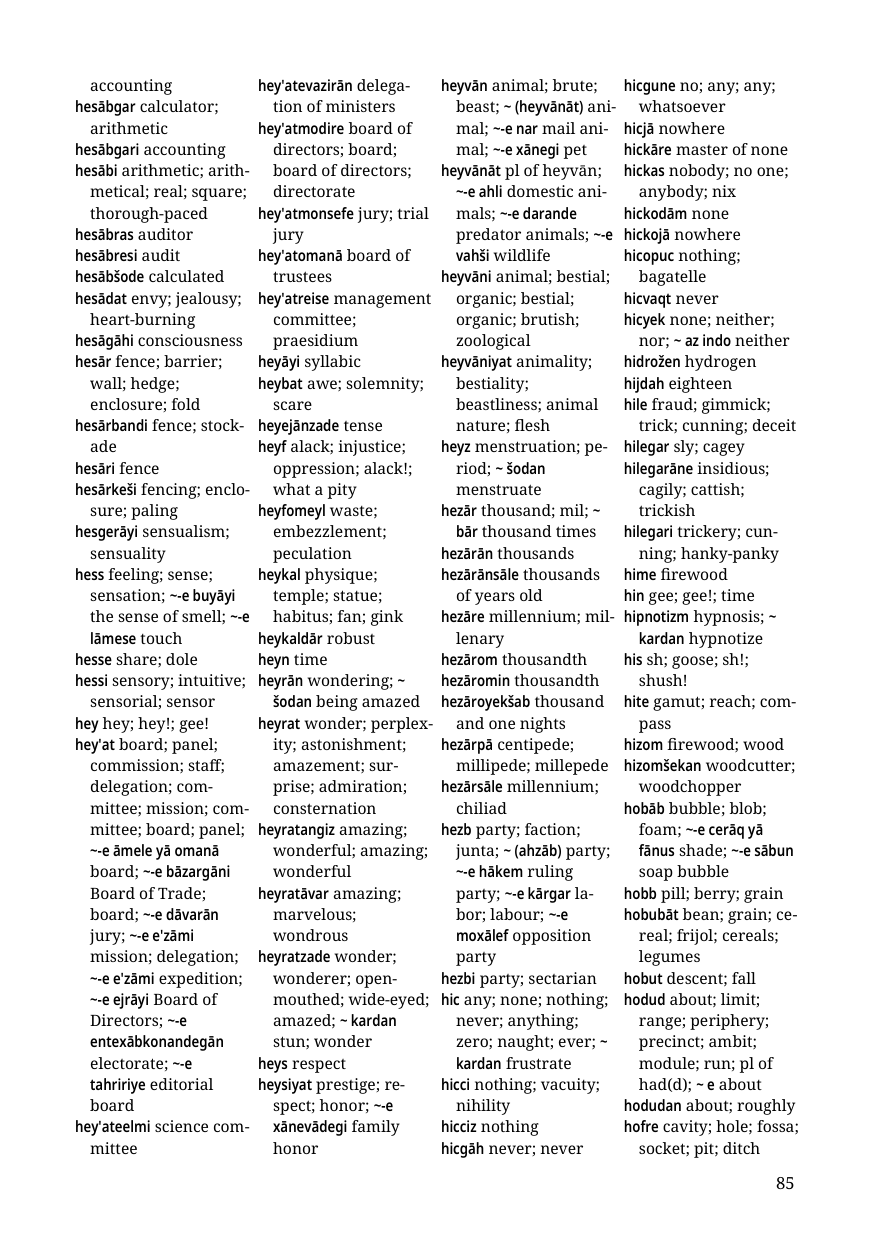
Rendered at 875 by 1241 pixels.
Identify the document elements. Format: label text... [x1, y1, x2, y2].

text hezārsāle millennium; chil­iad [441, 776, 616, 819]
text heyratzade wonder; won­derer; open-mouthed; wide-eyed; amazed; ~ kardan stun; won­der [258, 946, 433, 1052]
text hickodām none [624, 202, 799, 224]
text hezār thousand; mil; ~ bār thousand times [441, 500, 616, 542]
text hey'ateelmi science com­mittee [75, 1116, 250, 1159]
text hezāre millennium; mil­lenary [441, 606, 616, 649]
text hey'atevazirān delega­tion of ministers [258, 75, 433, 117]
text heyz menstruation; pe­riod; ~ šodan menstruate [441, 436, 616, 500]
text heyratāvar amazing; mar­velous; wondrous [258, 882, 433, 946]
text hezāroyekšab thousand and one nights [441, 691, 616, 734]
text hile fraud; gimmick; trick; cun­ning; deceit [624, 394, 799, 436]
text hess feeling; sense; sensat­ion; ~-e buyāyi the sense of smell; ~-e lāmese touch [75, 564, 250, 649]
text hesābšode calculated [75, 266, 250, 287]
text hesār fence; barrier; wall; hedge; enclosure; fold [75, 351, 250, 415]
text hicci nothing; vacuity; ni­hility [441, 1074, 616, 1116]
text hesābras auditor [75, 224, 250, 245]
text hesāgāhi consciousness [75, 330, 250, 351]
text heyejānzade tense [258, 415, 433, 436]
text hezārom thousandth [441, 649, 616, 670]
text hezārpā centipede; milli­pede; millepede [441, 734, 616, 776]
text heyn time [258, 649, 433, 670]
text heybat awe; solemnity; scare [258, 372, 433, 415]
text hite gamut; reach; com­pass [624, 691, 799, 734]
text heys respect [258, 1052, 433, 1074]
text hezārān thousands [441, 542, 616, 564]
text heyvān animal; brute; beast; ~ (heyvānāt) ani­mal; ~-e nar mail ani­mal; ~-e xānegi pet [441, 75, 616, 160]
text hezāromin thousandth [441, 670, 616, 691]
text heykal physique; temple; statue; habitus; fan; gink [258, 564, 433, 627]
text hicjā nowhere [624, 117, 799, 139]
text heyf alack; injustice; op­pression; alack!; what a pity [258, 436, 433, 500]
text heyvānāt pl of heyvān; ~-e ahli domestic ani­mals; ~-e darande preda­tor ani­mals; ~-e vahši wildlife [441, 160, 616, 266]
text hodud about; limit; range; pe­riphery; precinct; am­bit; module; run; pl of had(d); ~ e about [624, 989, 799, 1095]
text hilegarāne insidious; cagily; cattish; trickish [624, 457, 799, 521]
text hin gee; gee!; time [624, 585, 799, 606]
text hilegari trickery; cun­ning; hanky-panky [624, 521, 799, 564]
text hijdah eighteen [624, 372, 799, 394]
text hizomšekan woodcutter; woodchopper [624, 755, 799, 797]
text hic any; none; nothing; never; anything; zero; naught; ever; ~ kardan frustrate [441, 989, 616, 1074]
text hilegar sly; cagey [624, 436, 799, 457]
text hobubāt bean; grain; ce­real; frijol; cereals; legumes [624, 904, 799, 967]
text hickāre master of none [624, 139, 799, 160]
text hicgāh never; never [441, 1137, 616, 1159]
text hicopuc nothing; bagatelle [624, 245, 799, 287]
text hey hey; hey!; gee! [75, 712, 250, 734]
text hesgerāyi sensualism; sen­suality [75, 521, 250, 564]
text hey'atmodire board of di­rectors; board; board of direc­tors; directorate [258, 117, 433, 202]
text hezārānsāle thousands of years old [441, 564, 616, 606]
text heyvāniyat animality; bes­tiality; beastliness; ani­mal na­ture; flesh [441, 351, 616, 436]
text heyvāni animal; bestial; or­ganic; bestial; organic; brutish; zoological [441, 266, 616, 351]
text hobut descent; fall [624, 967, 799, 989]
text hodudan about; roughly [624, 1095, 799, 1116]
text hesābi arithmetic; arith­metical; real; square; thorough-paced [75, 160, 250, 224]
text hickas nobody; no one; any­body; nix [624, 160, 799, 202]
text heyfomeyl waste; embezzle­ment; peculation [258, 500, 433, 564]
text hobb pill; berry; grain [624, 882, 799, 904]
text heyratangiz amazing; won­derful; amazing; wonder­ful [258, 819, 433, 882]
text hicgune no; any; any; what­soever [624, 75, 799, 117]
text hizom firewood; wood [624, 734, 799, 755]
text hezbi party; sectarian [441, 967, 616, 989]
text hesādat envy; jealousy; heart-burning [75, 287, 250, 330]
text hesābresi audit [75, 245, 250, 266]
text heyrān wondering; ~ šodan be­ing amazed [258, 670, 433, 712]
text hey'at board; panel; com­mission; staff; dele­gation; com­mittee; mis­sion; com­mittee; board; panel; ~-e āmele yā omanā board; ~-e bāzargāni Board of Trade; board; ~-e dāvarān jury; ~-e e'zāmi mission; delegation; ~-e e'zāmi expedition; ~-e ejrāyi Board of Direc­tors; ~-e entexābkonandegān elec­torate; ~-e tahririye editorial board [75, 734, 250, 1116]
text hey'atmonsefe jury; trial jury [258, 202, 433, 245]
text hipnotizm hypnosis; ~ kardan hypnotize [624, 606, 799, 649]
text hime firewood [624, 564, 799, 585]
text hezb party; faction; junta; ~ (ahzāb) party; ~-e hākem ruling party; ~-e kārgar la­bor; labour; ~-e moxālef op­position party [441, 819, 616, 967]
text hessi sensory; intuitive; sen­sorial; sensor [75, 670, 250, 712]
text hesārbandi fence; stock­ade [75, 415, 250, 457]
text hesābgari accounting [75, 139, 250, 160]
text hey'atomanā board of trustees [258, 245, 433, 287]
text hidrožen hydrogen [624, 351, 799, 372]
text hofre cavity; hole; fossa; socket; pit; ditch [624, 1116, 799, 1159]
text hobāb bubble; blob; foam; ~-e cerāq yā fānus shade; ~-e sābun soap bubble [624, 797, 799, 882]
text heyāyi syllabic [258, 351, 433, 372]
text accounti­ng [75, 75, 250, 96]
text hicyek none; neither; nor; ~ az indo neither [624, 309, 799, 351]
text hesse share; dole [75, 649, 250, 670]
text heysiyat prestige; re­spect; honor; ~-e xānevādegi fam­ily honor [258, 1074, 433, 1159]
text heyrat wonder; perplex­ity; as­tonishment; amaze­ment; sur­prise; admira­tion; consterna­tion [258, 712, 433, 819]
text hickojā nowhere [624, 224, 799, 245]
text hicciz nothing [441, 1116, 616, 1137]
text hesābgar calculator; arith­metic [75, 96, 250, 139]
text his sh; goose; sh!; shush! [624, 649, 799, 691]
text heykaldār robust [258, 627, 433, 649]
text hicvaqt never [624, 287, 799, 309]
text hey'atreise management com­mittee; praesidium [258, 287, 433, 351]
text hesārkeši fencing; enclo­sure; paling [75, 479, 250, 521]
text hesāri fence [75, 457, 250, 479]
